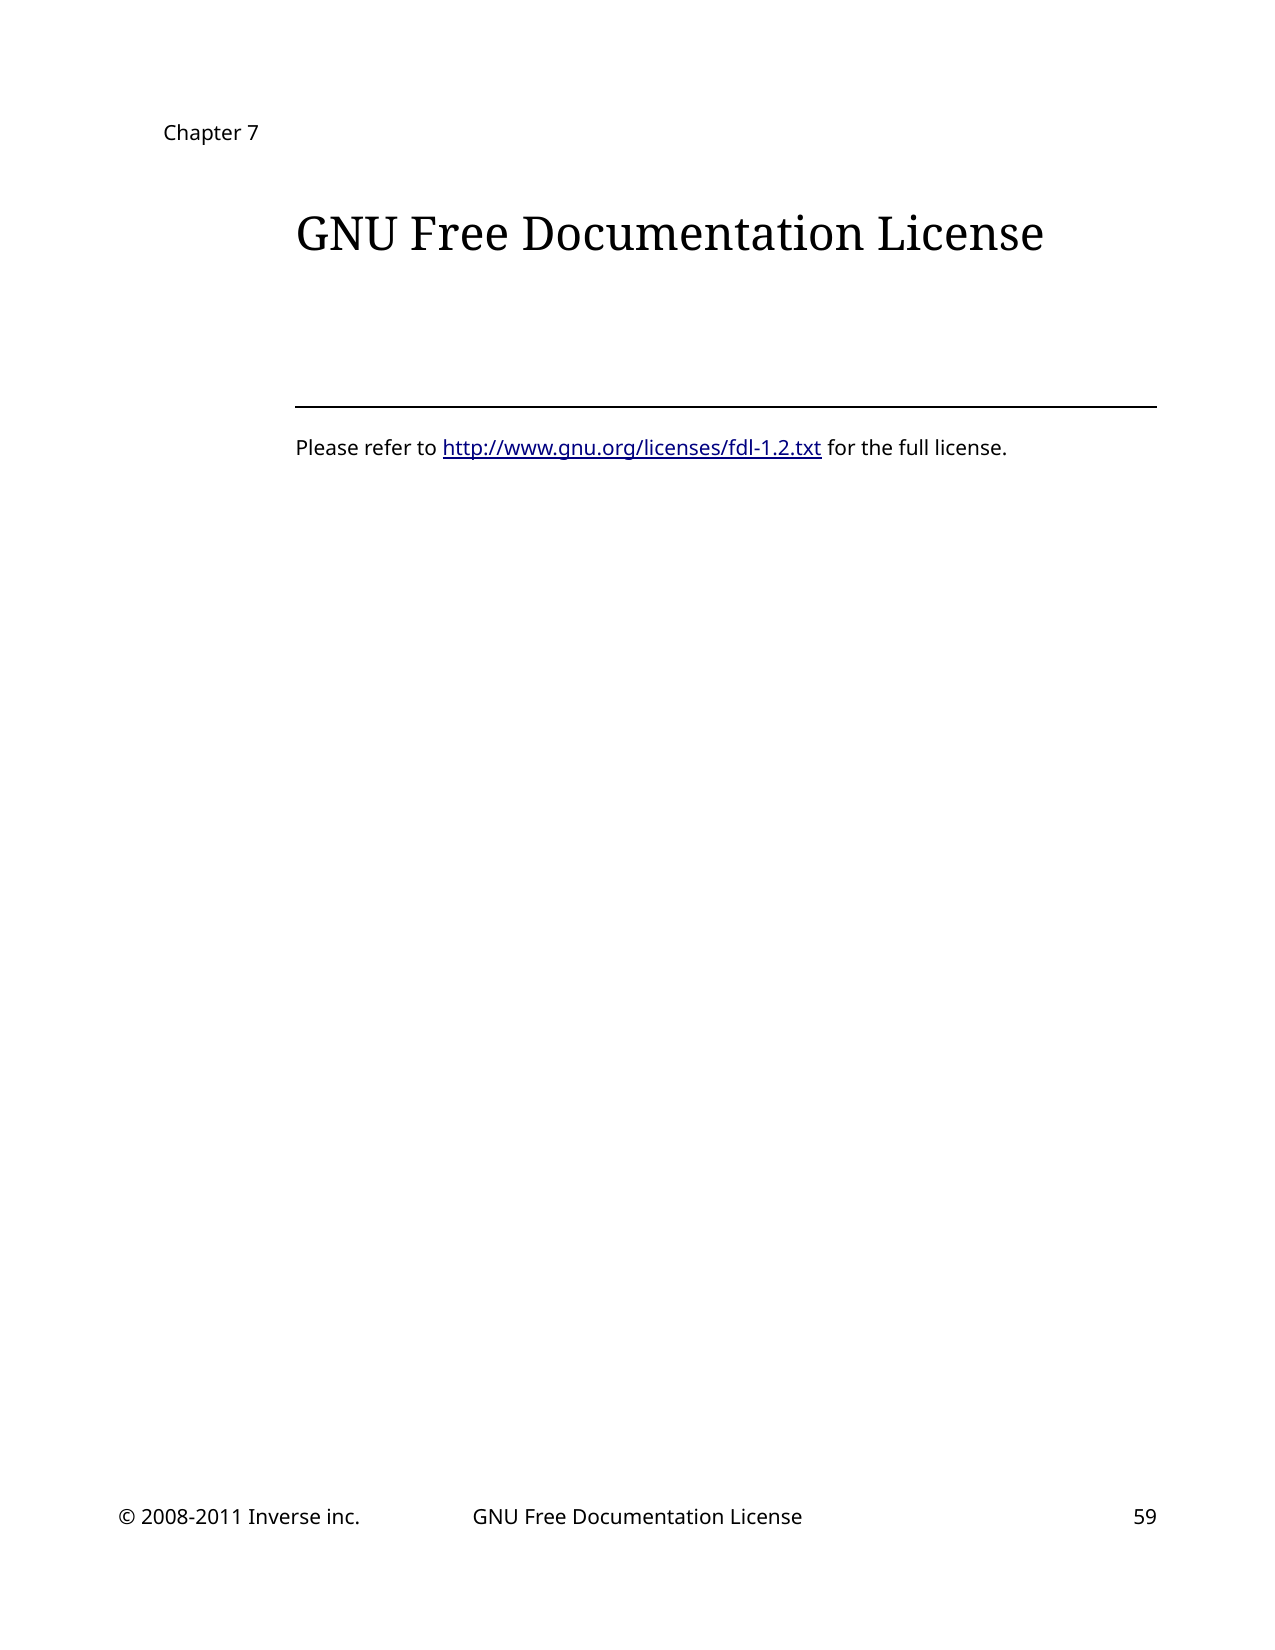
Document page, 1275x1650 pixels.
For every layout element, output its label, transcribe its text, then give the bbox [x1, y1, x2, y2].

subtitle GNU Free Documentation License [295, 201, 1157, 406]
text Please refer to http://www.gnu.org/licenses/fdl-1.2.txt for the full license. [295, 433, 1157, 461]
